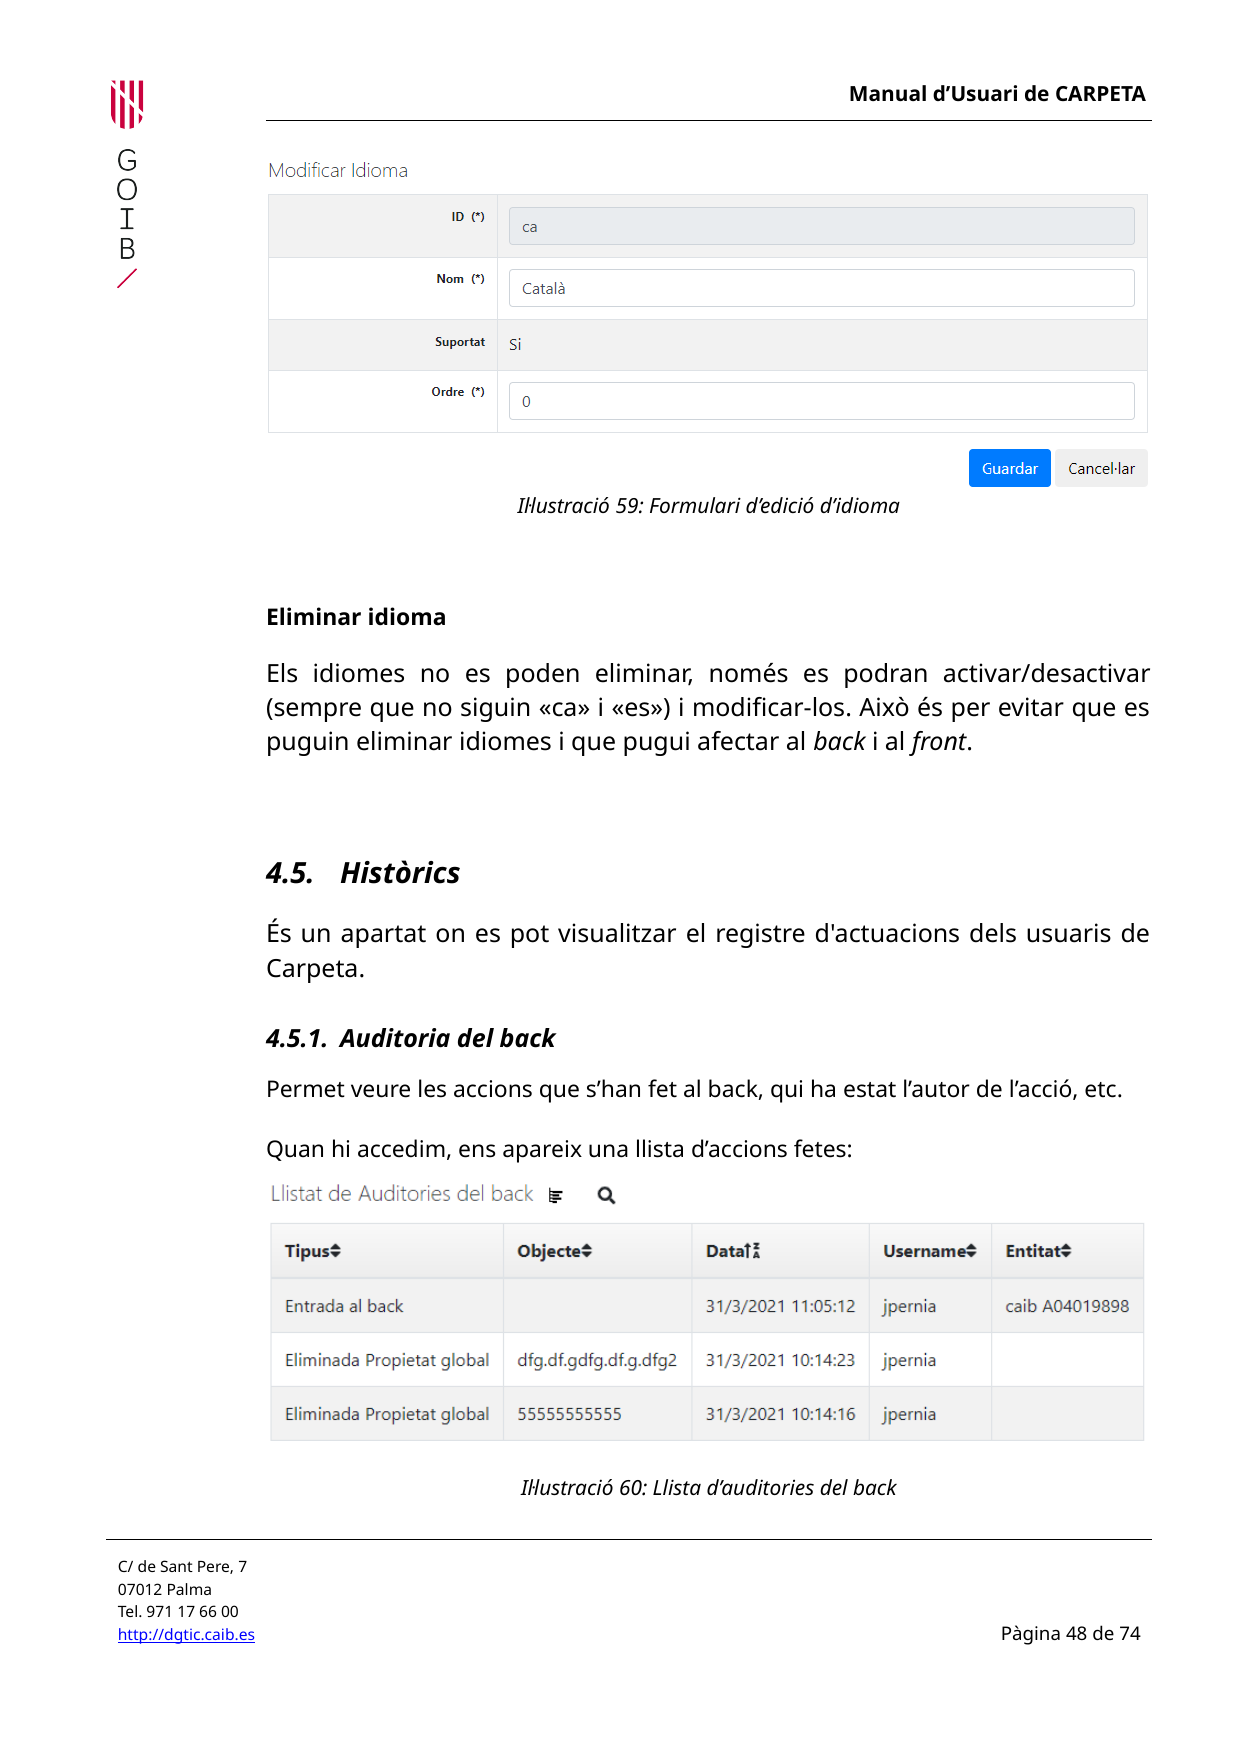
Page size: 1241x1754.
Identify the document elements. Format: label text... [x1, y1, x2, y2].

list Eliminar idioma [266, 601, 1152, 632]
text Il·lustració 59: Formulari d’edició d’idioma [266, 492, 1152, 520]
text Quan hi accedim, ens apareix una llista d’accions fetes: [266, 1133, 1152, 1164]
text Permet veure les accions que s’han fet al back, qui ha estat l’autor de l’acció, etc. [266, 1073, 1152, 1104]
subtitle Auditoria del back [266, 1021, 1152, 1055]
picture [82, 57, 172, 319]
picture [265, 156, 1152, 492]
picture [265, 1180, 1152, 1441]
text Il·lustració 60: Llista d’auditories del back [266, 1441, 1152, 1502]
list Els idiomes no es poden eliminar, només es podran activar/desactivar (sempre que no siguin «ca» i «es») i modificar-los. Això és per evitar que es puguin eliminar idiomes i que pugui afectar al back i al front. [266, 656, 1152, 758]
text És un apartat on es pot visualitzar el registre d'actuacions dels usuaris de Carpeta. [266, 916, 1152, 984]
subtitle Històrics [266, 852, 1152, 892]
